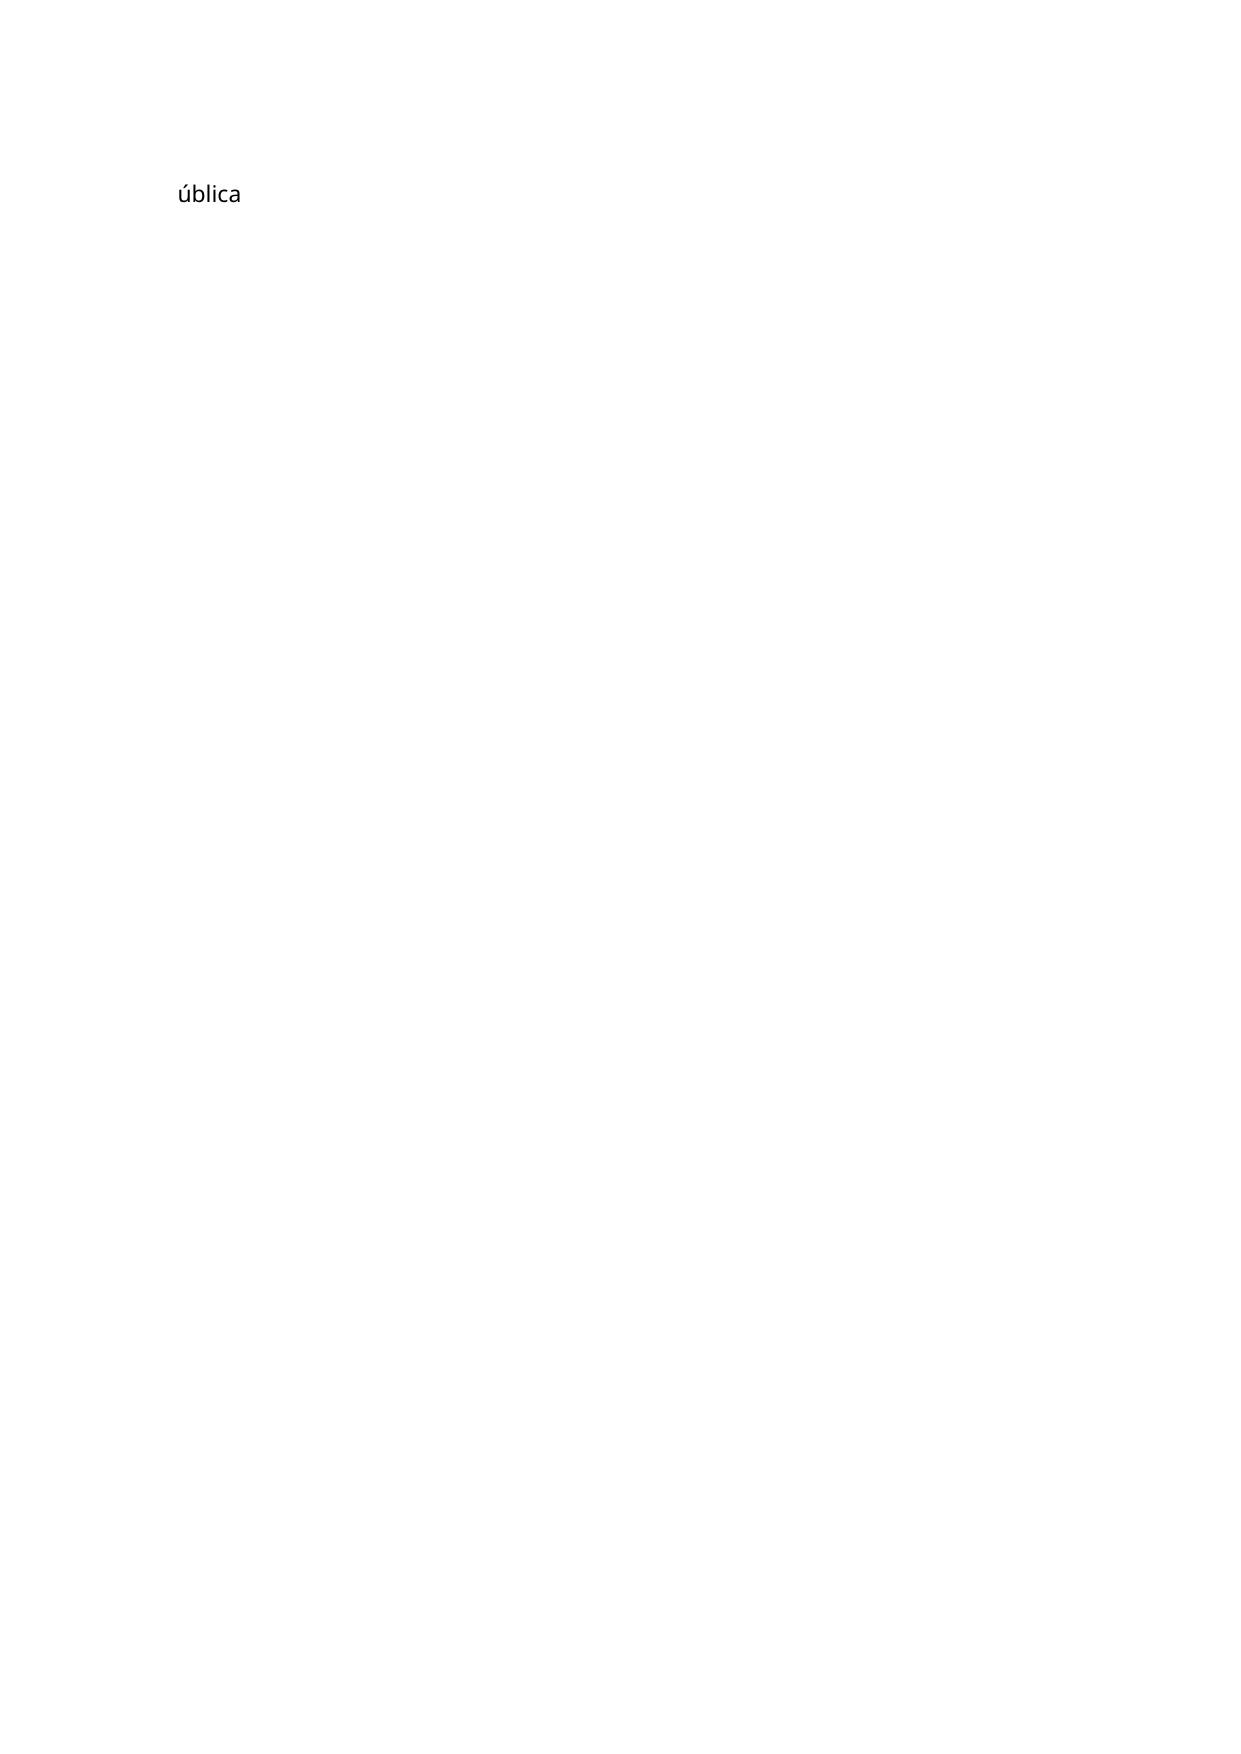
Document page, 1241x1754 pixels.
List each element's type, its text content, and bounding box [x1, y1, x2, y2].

text ública [177, 178, 1063, 209]
